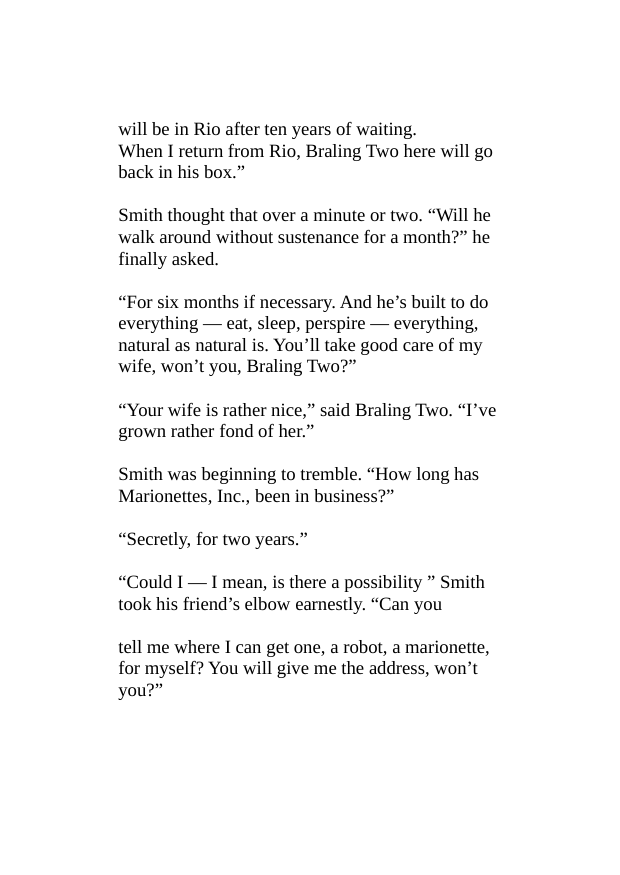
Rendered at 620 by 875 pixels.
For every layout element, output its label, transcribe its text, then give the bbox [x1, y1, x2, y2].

text will be in Rio after ten years of waiting. When I return from Rio, Braling Two here will go back in his box.” Smith thought that over a minute or two. “Will he walk around without sustenance for a month?” he finally asked. “For six months if necessary. And he’s built to do everything — eat, sleep, perspire — everything, natural as natural is. You’ll take good care of my wife, won’t you, Braling Two?” “Your wife is rather nice,” said Braling Two. “I’ve grown rather fond of her.” Smith was beginning to tremble. “How long has Marionettes, Inc., been in business?” “Secretly, for two years.” “Could I — I mean, is there a possibility ” Smith took his friend’s elbow earnestly. “Can you tell me where I can get one, a robot, a marionette, for myself? You will give me the address, won’t you?” [118, 118, 501, 700]
